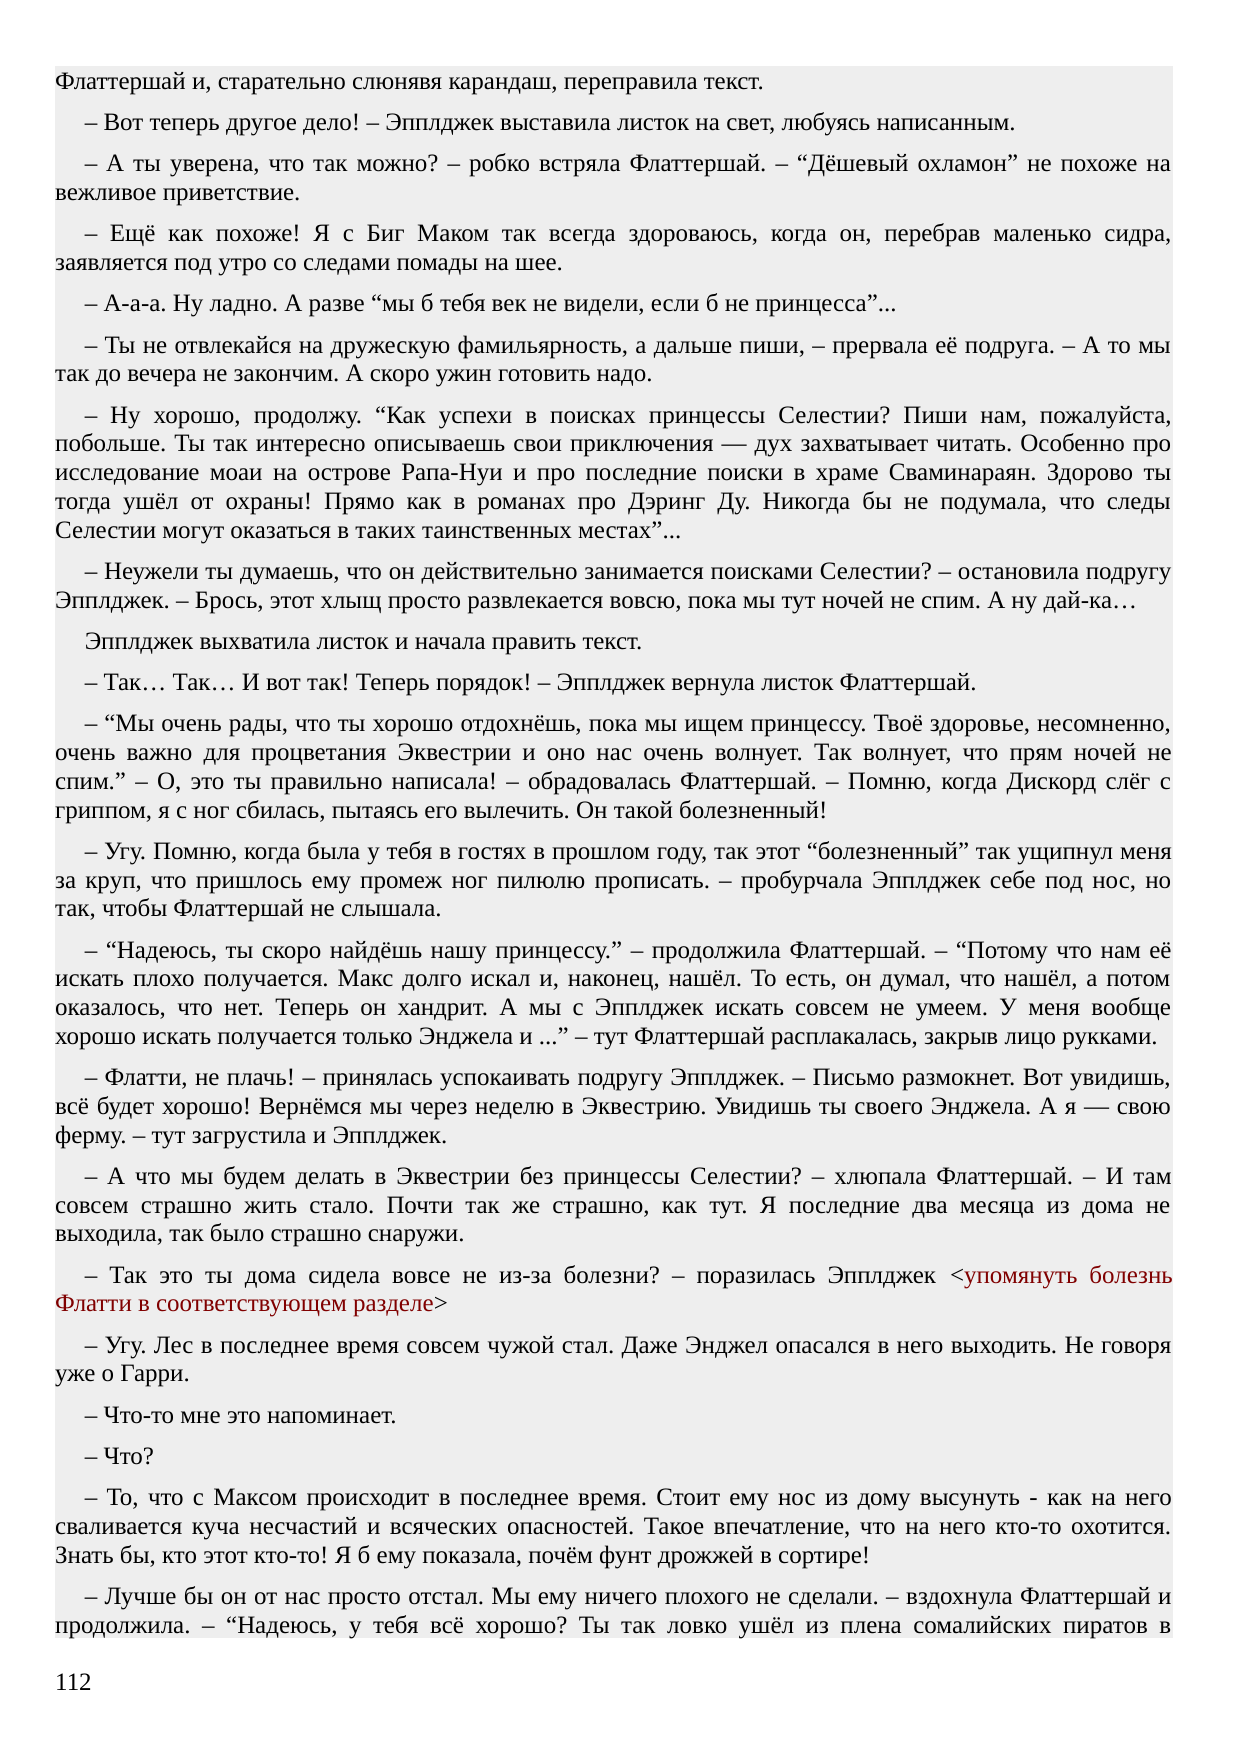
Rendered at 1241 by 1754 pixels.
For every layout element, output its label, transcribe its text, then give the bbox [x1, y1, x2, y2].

text – Неужели ты думаешь, что он действительно занимается поисками Селестии? – остановила подругу Эпплджек. – Брось, этот хлыщ просто развлекается вовсю, пока мы тут ночей не спим. А ну дай-ка… [55, 556, 1173, 613]
text Флаттершай и, старательно слюнявя карандаш, переправила текст. [55, 66, 1173, 95]
text – Ты не отвлекайся на дружескую фамильярность, а дальше пиши, – прервала её подруга. – А то мы так до вечера не закончим. А скоро ужин готовить надо. [55, 330, 1173, 387]
text – “Мы очень рады, что ты хорошо отдохнёшь, пока мы ищем принцессу. Твоё здоровье, несомненно, очень важно для процветания Эквестрии и оно нас очень волнует. Так волнует, что прям ночей не спим.” – О, это ты правильно написала! – обрадовалась Флаттершай. – Помню, когда Дискорд слёг с гриппом, я с ног сбилась, пытаясь его вылечить. Он такой болезненный! [55, 708, 1173, 823]
text – То, что с Максом происходит в последнее время. Стоит ему нос из дому высунуть - как на него сваливается куча несчастий и всяческих опасностей. Такое впечатление, что на него кто-то охотится. Знать бы, кто этот кто-то! Я б ему показала, почём фунт дрожжей в сортире! [55, 1482, 1173, 1568]
text – Лучше бы он от нас просто отстал. Мы ему ничего плохого не сделали. – вздохнула Флаттершай и продолжила. – “Надеюсь, у тебя всё хорошо? Ты так ловко ушёл из плена сомалийских пиратов в [55, 1581, 1173, 1638]
text – А что мы будем делать в Эквестрии без принцессы Селестии? – хлюпала Флаттершай. – И там совсем страшно жить стало. Почти так же страшно, как тут. Я последние два месяца из дома не выходила, так было страшно снаружи. [55, 1161, 1173, 1247]
text – Что-то мне это напоминает. [55, 1400, 1173, 1428]
text – Флатти, не плачь! – принялась успокаивать подругу Эпплджек. – Письмо размокнет. Вот увидишь, всё будет хорошо! Вернёмся мы через неделю в Эквестрию. Увидишь ты своего Энджела. А я — свою ферму. – тут загрустила и Эпплджек. [55, 1062, 1173, 1148]
text – Так это ты дома сидела вовсе не из-за болезни? – поразилась Эпплджек <упомянуть болезнь Флатти в соответствующем разделе> [55, 1260, 1173, 1317]
text – Вот теперь другое дело! – Эпплджек выставила листок на свет, любуясь написанным. [55, 107, 1173, 136]
text – Ещё как похоже! Я с Биг Маком так всегда здороваюсь, когда он, перебрав маленько сидра, заявляется под утро со следами помады на шее. [55, 218, 1173, 276]
text Эпплджек выхватила листок и начала править текст. [55, 626, 1173, 655]
text – Угу. Помню, когда была у тебя в гостях в прошлом году, так этот “болезненный” так ущипнул меня за круп, что пришлось ему промеж ног пилюлю прописать. – пробурчала Эпплджек себе под нос, но так, чтобы Флаттершай не слышала. [55, 836, 1173, 922]
text – Так… Так… И вот так! Теперь порядок! – Эпплджек вернула листок Флаттершай. [55, 667, 1173, 696]
text – Угу. Лес в последнее время совсем чужой стал. Даже Энджел опасался в него выходить. Не говоря уже о Гарри. [55, 1330, 1173, 1387]
text – Ну хорошо, продолжу. “Как успехи в поисках принцессы Селестии? Пиши нам, пожалуйста, побольше. Ты так интересно описываешь свои приключения — дух захватывает читать. Особенно про исследование моаи на острове Рапа-Нуи и про последние поиски в храме Сваминараян. Здорово ты тогда ушёл от охраны! Прямо как в романах про Дэринг Ду. Никогда бы не подумала, что следы Селестии могут оказаться в таких таинственных местах”... [55, 400, 1173, 543]
text – А-а-а. Ну ладно. А разве “мы б тебя век не видели, если б не принцесса”... [55, 288, 1173, 317]
text – А ты уверена, что так можно? – робко встряла Флаттершай. – “Дёшевый охламон” не похоже на вежливое приветствие. [55, 148, 1173, 206]
text – Что? [55, 1441, 1173, 1470]
text – “Надеюсь, ты скоро найдёшь нашу принцессу.” – продолжила Флаттершай. – “Потому что нам её искать плохо получается. Макс долго искал и, наконец, нашёл. То есть, он думал, что нашёл, а потом оказалось, что нет. Теперь он хандрит. А мы с Эпплджек искать совсем не умеем. У меня вообще хорошо искать получается только Энджела и ...” – тут Флаттершай расплакалась, закрыв лицо рукками. [55, 935, 1173, 1050]
